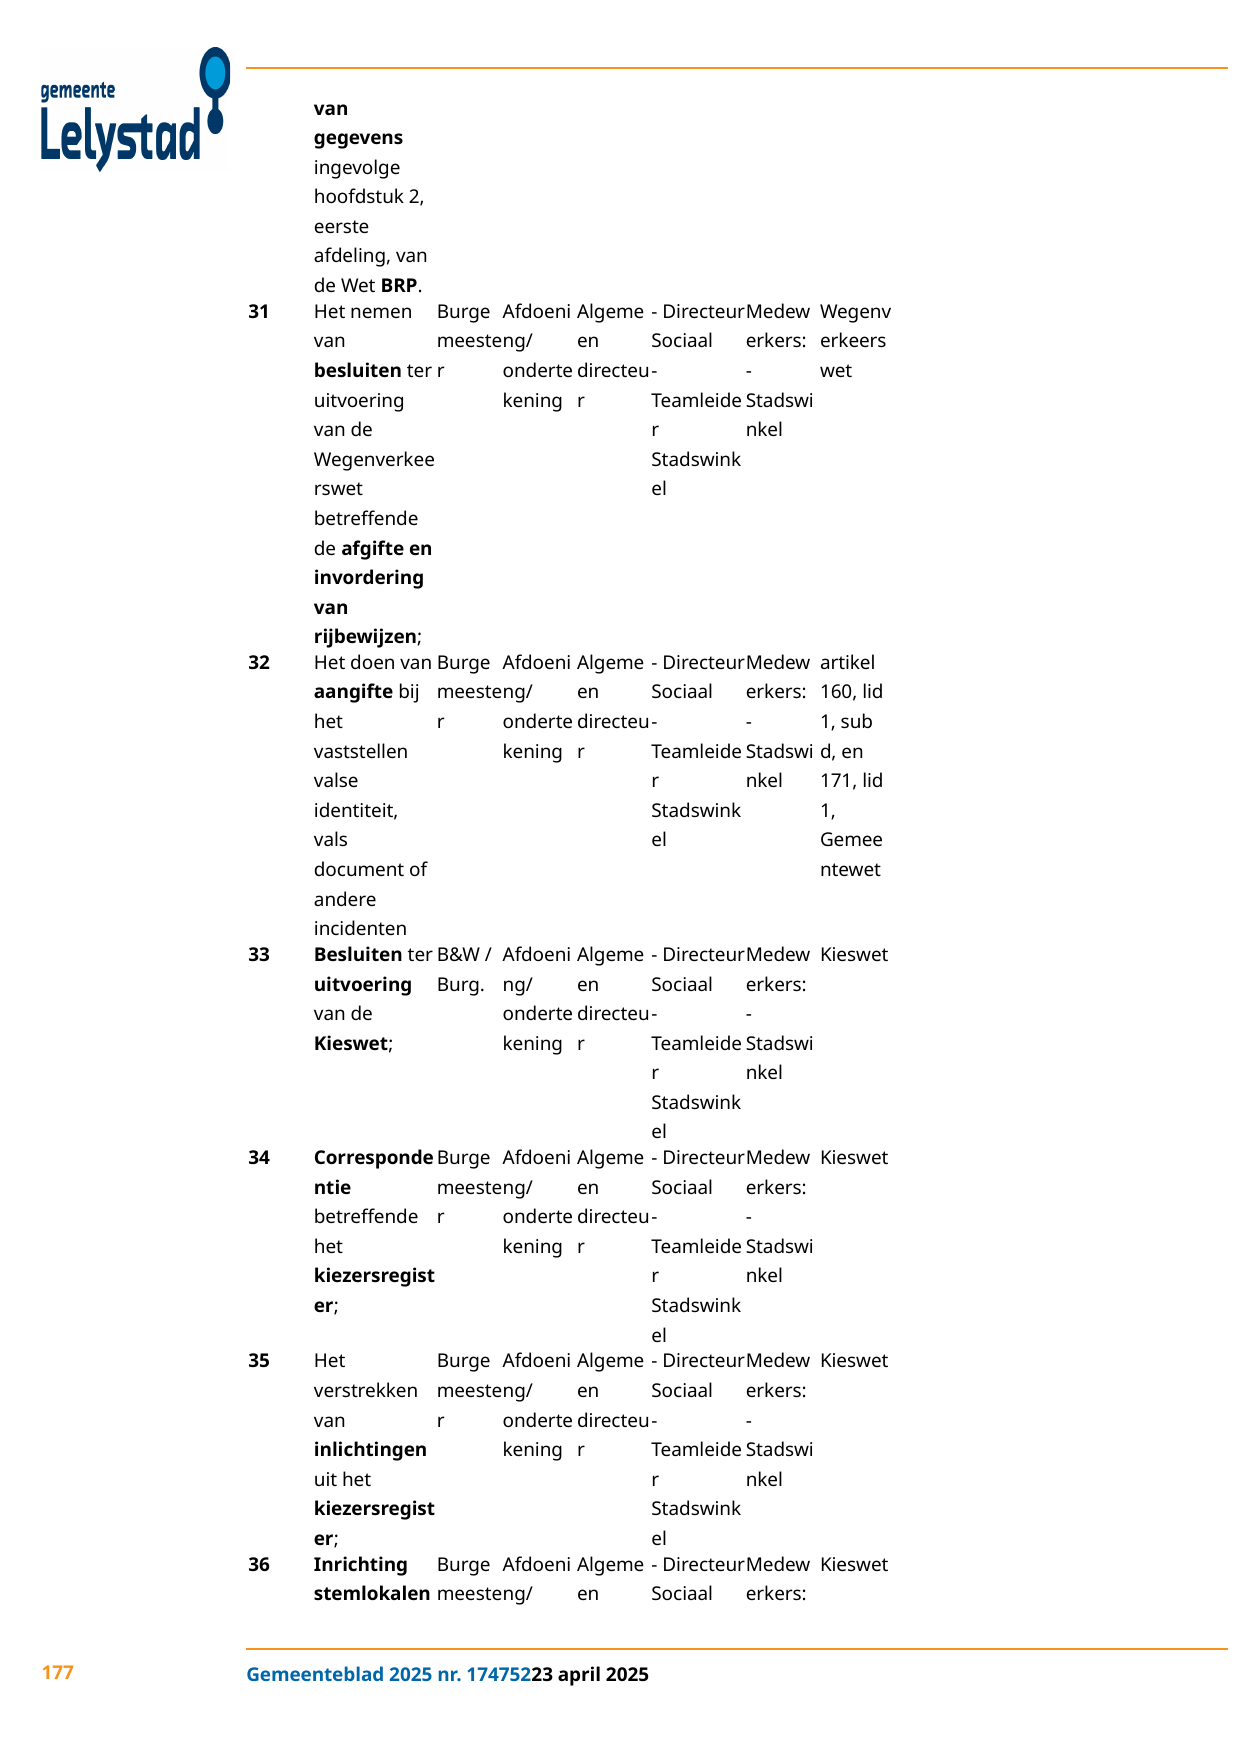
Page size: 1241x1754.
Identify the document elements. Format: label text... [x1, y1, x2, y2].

picture [41, 47, 231, 172]
table_cell Algemeen [577, 1551, 651, 1606]
table_cell Algemeen directeur [577, 298, 651, 649]
table_cell Algemeen directeur [577, 1348, 651, 1551]
table_cell [957, 298, 1023, 649]
table_cell Kieswet [820, 1551, 891, 1606]
table_cell [437, 95, 502, 298]
table_cell Afdoening/ondertekening [503, 649, 577, 941]
table_cell Medewerkers: - Stadswinkel [746, 1348, 820, 1551]
table_cell [891, 298, 957, 649]
table_cell Correspondentie betreffende het kiezersregister; [314, 1144, 437, 1348]
table_cell [820, 95, 891, 298]
table_cell [503, 95, 577, 298]
table_cell Het doen van aangifte bij het vaststellen valse identiteit, vals document of andere incidenten [314, 649, 437, 941]
table_cell [957, 1144, 1023, 1348]
table_cell Het verstrekken van inlichtingen uit het kiezersregister; [314, 1348, 437, 1551]
table_cell [1023, 941, 1152, 1144]
table_cell Medewerkers: - Stadswinkel [746, 1144, 820, 1348]
table_cell Burgemeester [437, 1348, 502, 1551]
table_cell [957, 649, 1023, 941]
table_cell Medewerkers: - Stadswinkel [746, 298, 820, 649]
table_cell Burgemeester [437, 298, 502, 649]
table_cell Algemeen directeur [577, 1144, 651, 1348]
table_cell Medewerkers: - Stadswinkel [746, 649, 820, 941]
table_cell Inrichting stemlokalen [314, 1551, 437, 1606]
table_cell Algemeen directeur [577, 649, 651, 941]
table_cell [891, 649, 957, 941]
table_cell [891, 1551, 957, 1606]
table_cell 36 [248, 1551, 314, 1606]
table_cell [891, 941, 957, 1144]
table_cell Kieswet [820, 1348, 891, 1551]
table_cell Burgemeester [437, 649, 502, 941]
table_cell Burgemeester [437, 1144, 502, 1348]
table_cell [651, 95, 746, 298]
table_cell [746, 95, 820, 298]
table_cell [1023, 649, 1152, 941]
table_cell - Directeur Sociaal - Teamleider Stadswinkel [651, 1144, 746, 1348]
table_cell Het nemen van besluiten ter uitvoering van de Wegenverkeerswet betreffende de afgifte en invordering van rijbewijzen; [314, 298, 437, 649]
table_cell Burgemeeste [437, 1551, 502, 1606]
table_cell - Directeur Sociaal - Teamleider Stadswinkel [651, 1348, 746, 1551]
table_cell Kieswet [820, 941, 891, 1144]
table_cell - Directeur Sociaal - Teamleider Stadswinkel [651, 941, 746, 1144]
table_cell Besluiten ter uitvoering van de Kieswet; [314, 941, 437, 1144]
table_cell [248, 95, 314, 298]
table_cell Algemeen directeur [577, 941, 651, 1144]
table_cell [891, 95, 957, 298]
table_cell [1023, 1551, 1152, 1606]
table_cell 31 [248, 298, 314, 649]
table_cell [1023, 298, 1152, 649]
table_cell Kieswet [820, 1144, 891, 1348]
table_cell 33 [248, 941, 314, 1144]
table_cell [957, 95, 1023, 298]
table_cell - Directeur Sociaal - Teamleider Stadswinkel [651, 298, 746, 649]
table_cell van gegevens ingevolge hoofdstuk 2, eerste afdeling, van de Wet BRP. [314, 95, 437, 298]
table_cell B&W / Burg. [437, 941, 502, 1144]
table_cell Afdoening/ondertekening [503, 298, 577, 649]
table_cell [891, 1144, 957, 1348]
table_cell [577, 95, 651, 298]
table_cell [1023, 1144, 1152, 1348]
table_cell 34 [248, 1144, 314, 1348]
table_cell [891, 1348, 957, 1551]
table_cell [957, 941, 1023, 1144]
table_cell Wegenverkeerswet [820, 298, 891, 649]
table_cell [957, 1348, 1023, 1551]
table_cell Afdoening/ondertekening [503, 941, 577, 1144]
table_cell Afdoening/ [503, 1551, 577, 1606]
table_cell Medewerkers: [746, 1551, 820, 1606]
table_cell 32 [248, 649, 314, 941]
table_cell [957, 1551, 1023, 1606]
table_cell artikel 160, lid 1, sub d, en 171, lid 1, Gemeentewet [820, 649, 891, 941]
table_cell [1023, 95, 1152, 298]
table_cell Afdoening/ondertekening [503, 1348, 577, 1551]
table_cell - Directeur Sociaal [651, 1551, 746, 1606]
table_cell [1023, 1348, 1152, 1551]
table_cell 35 [248, 1348, 314, 1551]
table_cell - Directeur Sociaal - Teamleider Stadswinkel [651, 649, 746, 941]
table_cell Medewerkers: - Stadswinkel [746, 941, 820, 1144]
table_cell Afdoening/ondertekening [503, 1144, 577, 1348]
